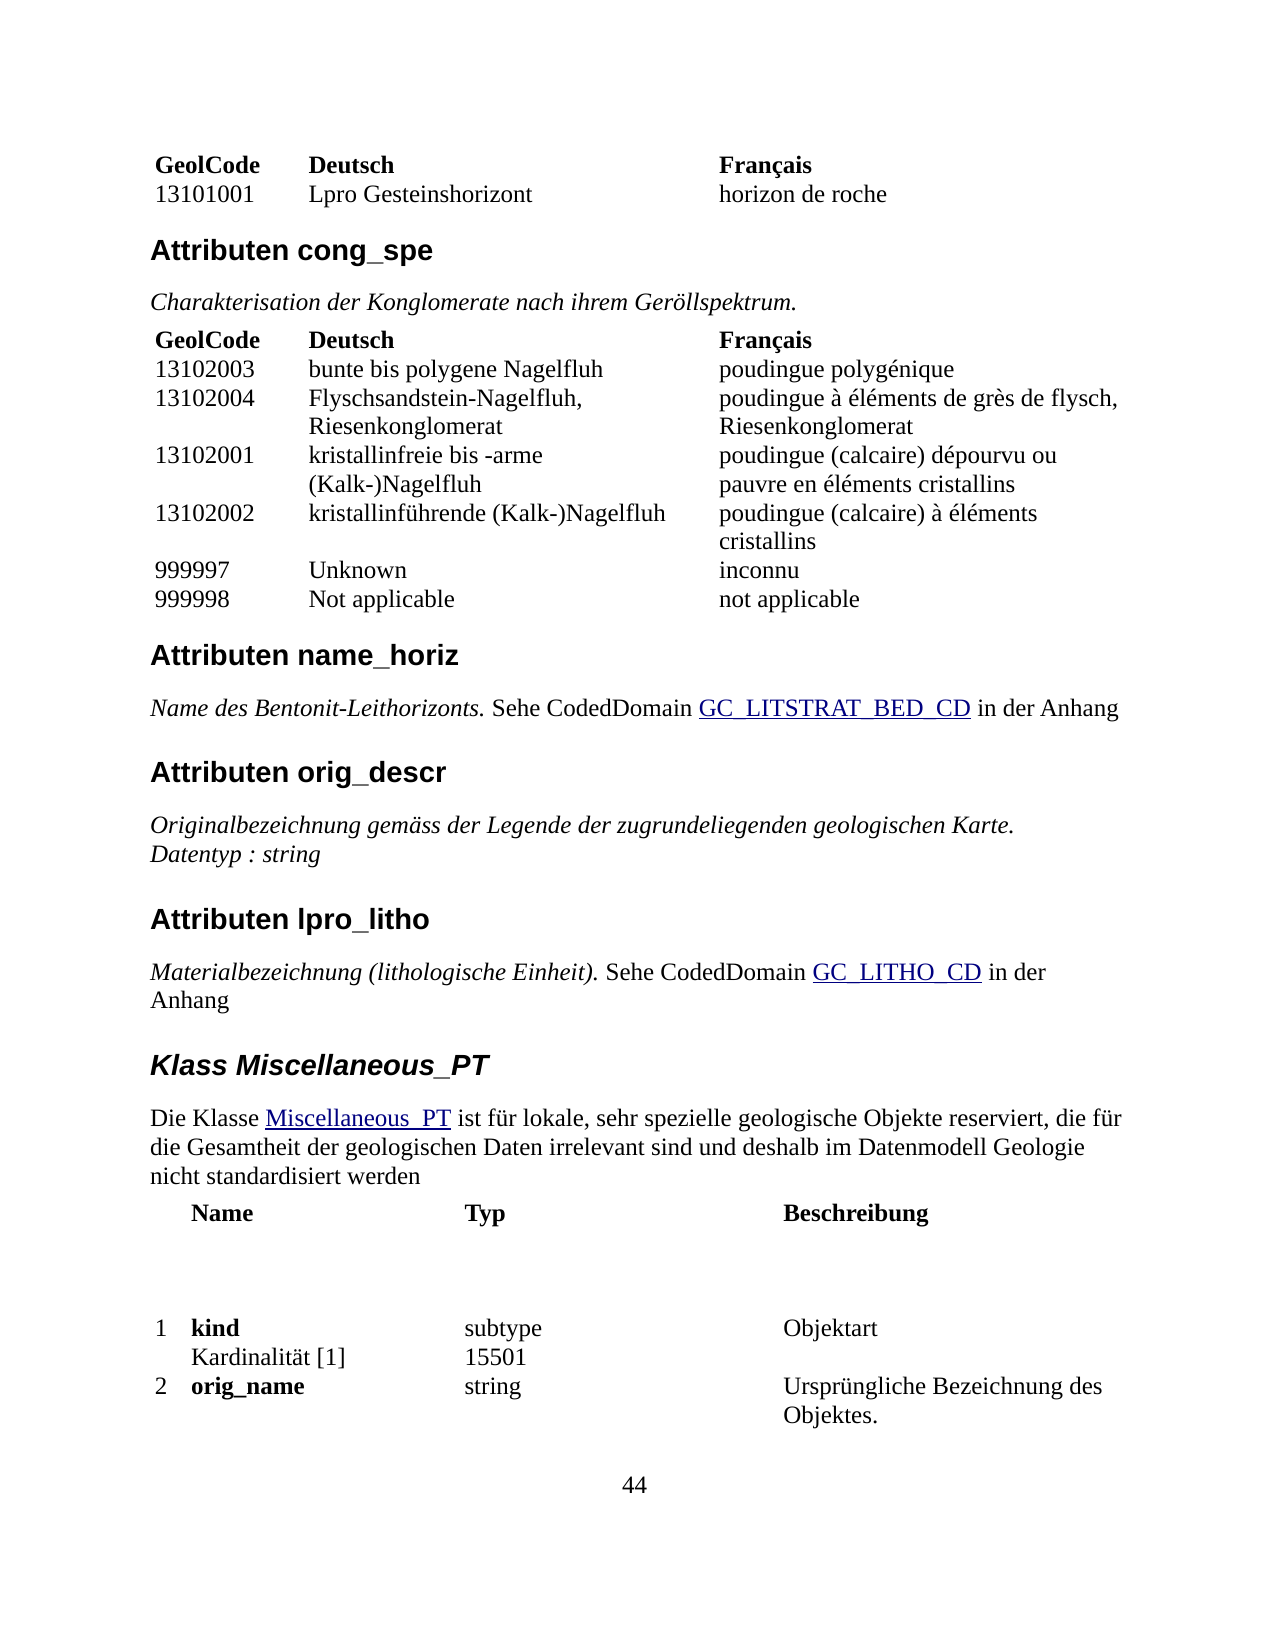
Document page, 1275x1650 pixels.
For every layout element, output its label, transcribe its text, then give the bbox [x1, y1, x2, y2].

table_cell 13102004 [150, 383, 304, 440]
table_header Deutsch [304, 325, 714, 354]
table_cell orig_name [186, 1371, 460, 1428]
table_cell poudingue (calcaire) dépourvu ou pauvre en éléments cristallins [714, 440, 1125, 498]
table_cell 13102003 [150, 354, 304, 383]
table_cell 2 [150, 1371, 186, 1428]
table_cell not applicable [714, 584, 1125, 613]
table_header GeolCode [150, 325, 304, 354]
table_header GeolCode [150, 150, 304, 179]
text Charakterisation der Konglomerate nach ihrem Geröllspektrum. [150, 287, 1125, 316]
table_cell Not applicable [304, 584, 714, 613]
table_cell 999997 [150, 555, 304, 584]
table_cell Ursprüngliche Bezeichnung des Objektes. [779, 1371, 1125, 1428]
table_cell horizon de roche [714, 179, 1125, 207]
table_cell 15501 [460, 1342, 779, 1371]
table_header Beschreibung [779, 1199, 1125, 1313]
table_header Français [714, 150, 1125, 179]
table_cell Lpro Gesteinshorizont [304, 179, 714, 207]
text Die Klasse Miscellaneous_PT ist für lokale, sehr spezielle geologische Objekte reserviert, die für die Gesamtheit der geologischen Daten irrelevant sind und deshalb im Datenmodell Geologie nicht standardisiert werden [150, 1103, 1125, 1189]
table_header Name [186, 1199, 460, 1313]
table_cell Kardinalität [1] [186, 1342, 460, 1371]
table_cell 13102001 [150, 440, 304, 498]
table_cell kristallinführende (Kalk-)Nagelfluh [304, 498, 714, 555]
table_cell 1 [150, 1314, 186, 1342]
table_cell [779, 1342, 1125, 1371]
table_cell kind [186, 1314, 460, 1342]
table_cell subtype [460, 1314, 779, 1342]
text Originalbezeichnung gemäss der Legende der zugrundeliegenden geologischen Karte. Datentyp : string [150, 810, 1125, 868]
text Name des Bentonit-Leithorizonts. Sehe CodedDomain GC_LITSTRAT_BED_CD in der Anhang [150, 693, 1125, 721]
subtitle Attributen lpro_litho [150, 902, 1125, 935]
table_cell Unknown [304, 555, 714, 584]
subtitle Klass Miscellaneous_PT [150, 1048, 1125, 1082]
table_cell 13102002 [150, 498, 304, 555]
table_cell kristallinfreie bis -arme (Kalk-)Nagelfluh [304, 440, 714, 498]
table_header Typ [460, 1199, 779, 1313]
table_cell Objektart [779, 1314, 1125, 1342]
table_cell poudingue polygénique [714, 354, 1125, 383]
table_cell 13101001 [150, 179, 304, 207]
subtitle Attributen orig_descr [150, 755, 1125, 789]
subtitle Attributen name_horiz [150, 638, 1125, 671]
table_cell 999998 [150, 584, 304, 613]
subtitle Attributen cong_spe [150, 232, 1125, 266]
table_cell [150, 1342, 186, 1371]
table_cell inconnu [714, 555, 1125, 584]
table_cell Flyschsandstein-Nagelfluh, Riesenkonglomerat [304, 383, 714, 440]
table_cell bunte bis polygene Nagelfluh [304, 354, 714, 383]
table_header Deutsch [304, 150, 714, 179]
table_cell poudingue à éléments de grès de flysch, Riesenkonglomerat [714, 383, 1125, 440]
text Materialbezeichnung (lithologische Einheit). Sehe CodedDomain GC_LITHO_CD in der Anhang [150, 957, 1125, 1014]
table_cell poudingue (calcaire) à éléments cristallins [714, 498, 1125, 555]
table_header [150, 1199, 186, 1313]
table_cell string [460, 1371, 779, 1428]
table_header Français [714, 325, 1125, 354]
